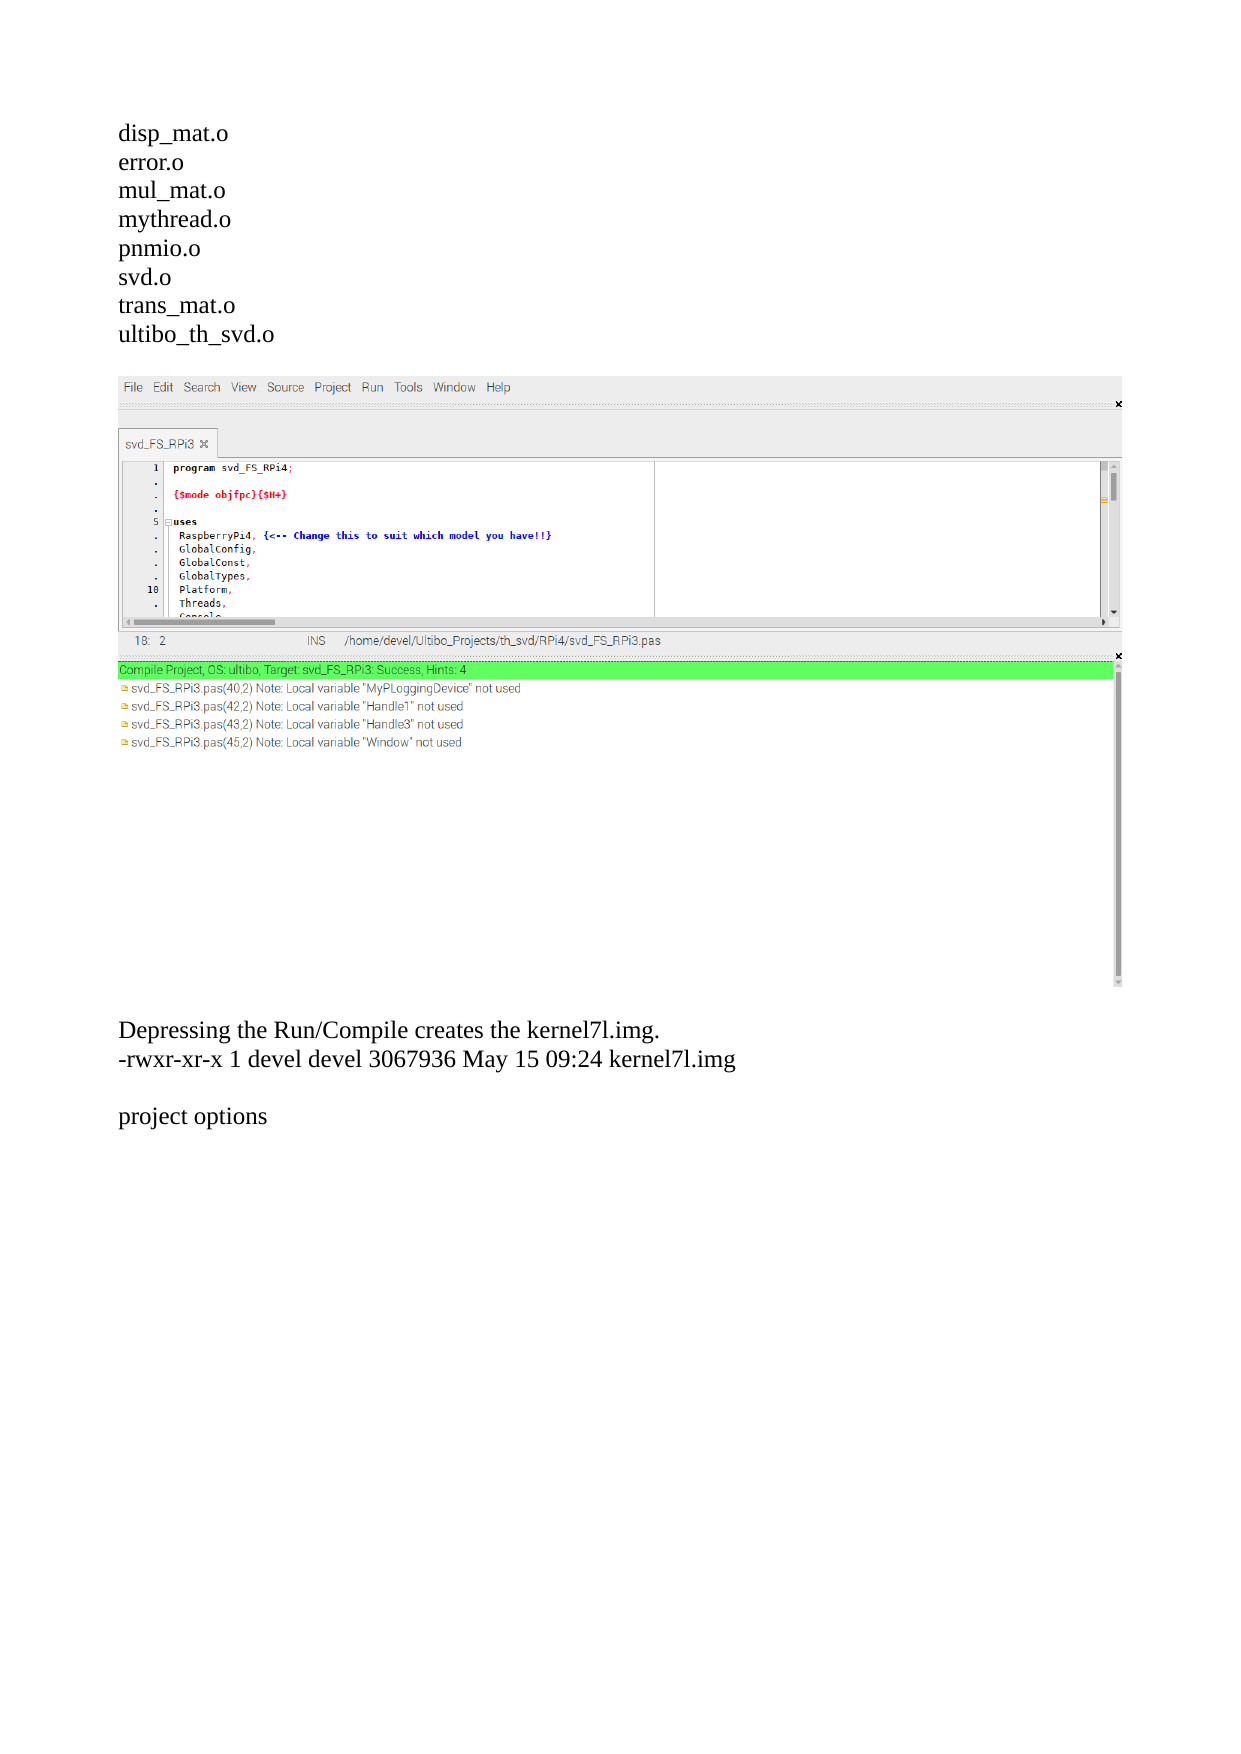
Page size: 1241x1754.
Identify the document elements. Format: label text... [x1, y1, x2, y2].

text mythread.o [118, 204, 1122, 233]
text project options [118, 1101, 1122, 1130]
text Depressing the Run/Compile creates the kernel7l.img. [118, 1015, 1122, 1044]
text ultibo_th_svd.o [118, 319, 1122, 348]
text trans_mat.o [118, 291, 1122, 319]
text disp_mat.o [118, 118, 1122, 147]
picture [118, 376, 1123, 987]
text error.o [118, 147, 1122, 176]
text pnmio.o [118, 233, 1122, 262]
text -rwxr-xr-x 1 devel devel 3067936 May 15 09:24 kernel7l.img [118, 1044, 1122, 1072]
text svd.o [118, 262, 1122, 291]
text mul_mat.o [118, 176, 1122, 204]
